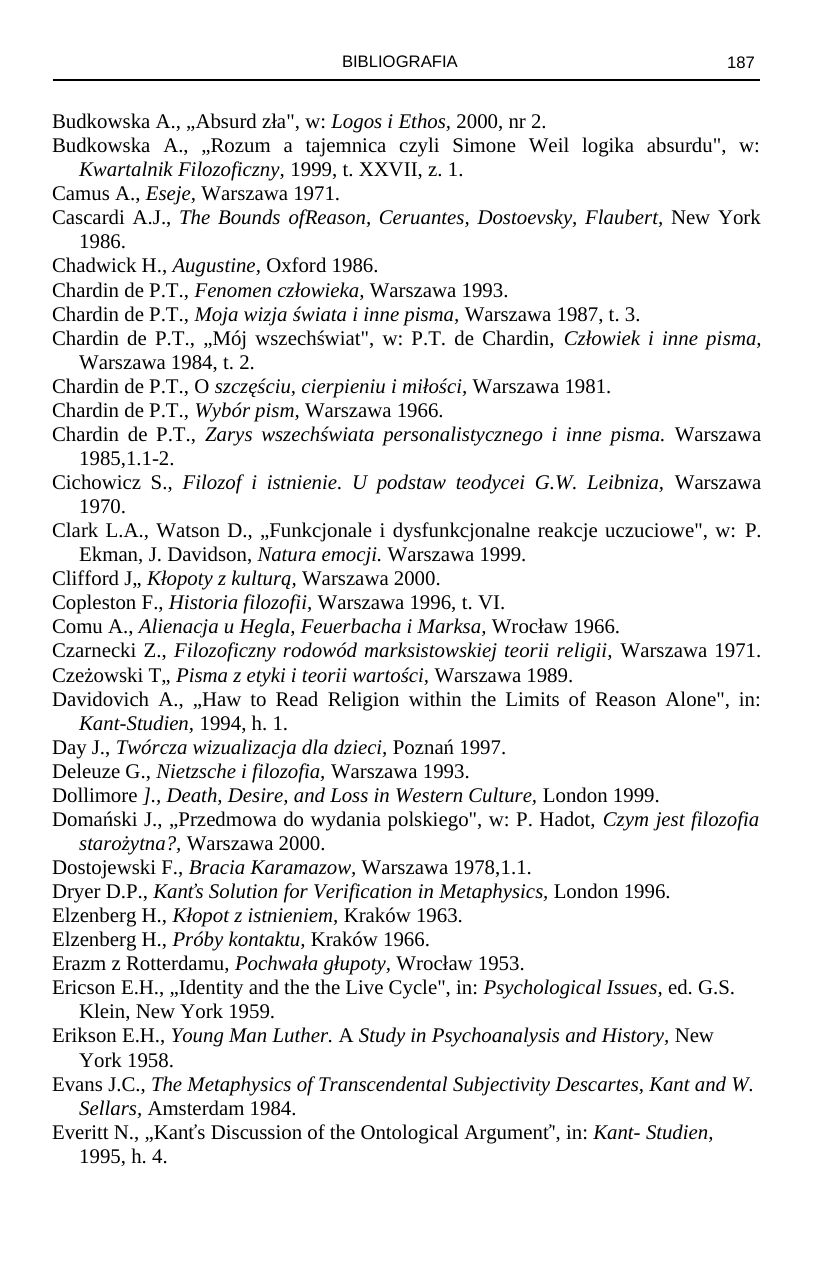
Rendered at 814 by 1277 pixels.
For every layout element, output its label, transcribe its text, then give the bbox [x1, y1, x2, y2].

text Czarnecki Z., Filozoficzny rodowód marksistowskiej teorii religii, Warszawa 1971. Czeżowski T„ Pisma z etyki i teorii wartości, Warszawa 1989. [52, 638, 761, 687]
text Cichowicz S., Filozof i istnienie. U podstaw teodycei G.W. Leibniza, Warszawa 1970. [52, 470, 761, 518]
text Budkowska A., „Absurd zła", w: Logos i Ethos, 2000, nr 2. [52, 109, 761, 133]
text Evans J.C., The Metaphysics of Transcendental Subjectivity Descartes, Kant and W. Sellars, Amsterdam 1984. [52, 1072, 761, 1120]
text Davidovich A., „Haw to Read Religion within the Limits of Reason Alone", in: Kant-Studien, 1994, h. 1. [52, 687, 761, 735]
text Chardin de P.T., O szczęściu, cierpieniu i miłości, Warszawa 1981. [52, 374, 761, 398]
text Day J., Twórcza wizualizacja dla dzieci, Poznań 1997. [52, 735, 761, 759]
text BIBLIOGRAFIA [342, 52, 472, 71]
text Chardin de P.T., Moja wizja świata i inne pisma, Warszawa 1987, t. 3. [52, 302, 761, 326]
text Chardin de P.T., Fenomen człowieka, Warszawa 1993. [52, 277, 761, 302]
text Dryer D.P., Kanťs Solution for Verification in Metaphysics, London 1996. [52, 879, 761, 903]
text Budkowska A., „Rozum a tajemnica czyli Simone Weil logika absurdu", w: Kwartalnik Filozoficzny, 1999, t. XXVII, z. 1. [52, 133, 761, 181]
text Domański J., „Przedmowa do wydania polskiego", w: P. Hadot, Czym jest filozofia starożytna?, Warszawa 2000. [52, 807, 761, 855]
text Chadwick H., Augustine, Oxford 1986. [52, 253, 761, 277]
text Elzenberg H., Próby kontaktu, Kraków 1966. [52, 927, 761, 951]
text Clark L.A., Watson D., „Funkcjonale i dysfunkcjonalne reakcje uczuciowe", w: P. Ekman, J. Davidson, Natura emocji. Warszawa 1999. [52, 518, 761, 566]
text Cascardi A.J., The Bounds ofReason, Ceruantes, Dostoevsky, Flaubert, New York 1986. [52, 205, 761, 253]
text Dollimore ]., Death, Desire, and Loss in Western Culture, London 1999. [52, 783, 761, 807]
text Erikson E.H., Young Man Luther. A Study in Psychoanalysis and History, New York 1958. [52, 1023, 761, 1072]
text 187 [727, 53, 760, 72]
text Deleuze G., Nietzsche i filozofia, Warszawa 1993. [52, 759, 761, 783]
text Chardin de P.T., Zarys wszechświata personalistycznego i inne pisma. Warszawa 1985,1.1-2. [52, 422, 761, 470]
text Camus A., Eseje, Warszawa 1971. [52, 181, 761, 205]
text Dostojewski F., Bracia Karamazow, Warszawa 1978,1.1. [52, 855, 761, 879]
text Comu A., Alienacja u Hegla, Feuerbacha i Marksa, Wrocław 1966. [52, 614, 761, 638]
text Elzenberg H., Kłopot z istnieniem, Kraków 1963. [52, 903, 761, 927]
text Chardin de P.T., „Mój wszechświat", w: P.T. de Chardin, Człowiek i inne pi­sma, Warszawa 1984, t. 2. [52, 326, 761, 374]
text Erazm z Rotterdamu, Pochwała głupoty, Wrocław 1953. [52, 951, 761, 975]
text Copleston F., Historia filozofii, Warszawa 1996, t. VI. [52, 590, 761, 614]
text Clifford J„ Kłopoty z kulturą, Warszawa 2000. [52, 566, 761, 590]
text Chardin de P.T., Wybór pism, Warszawa 1966. [52, 398, 761, 422]
text Ericson E.H., „Identity and the the Live Cycle", in: Psychological Issues, ed. G.S. Klein, New York 1959. [52, 975, 761, 1023]
text Everitt N., „Kanťs Discussion of the Ontological Argumenť', in: Kant- Studien, 1995, h. 4. [52, 1120, 761, 1168]
